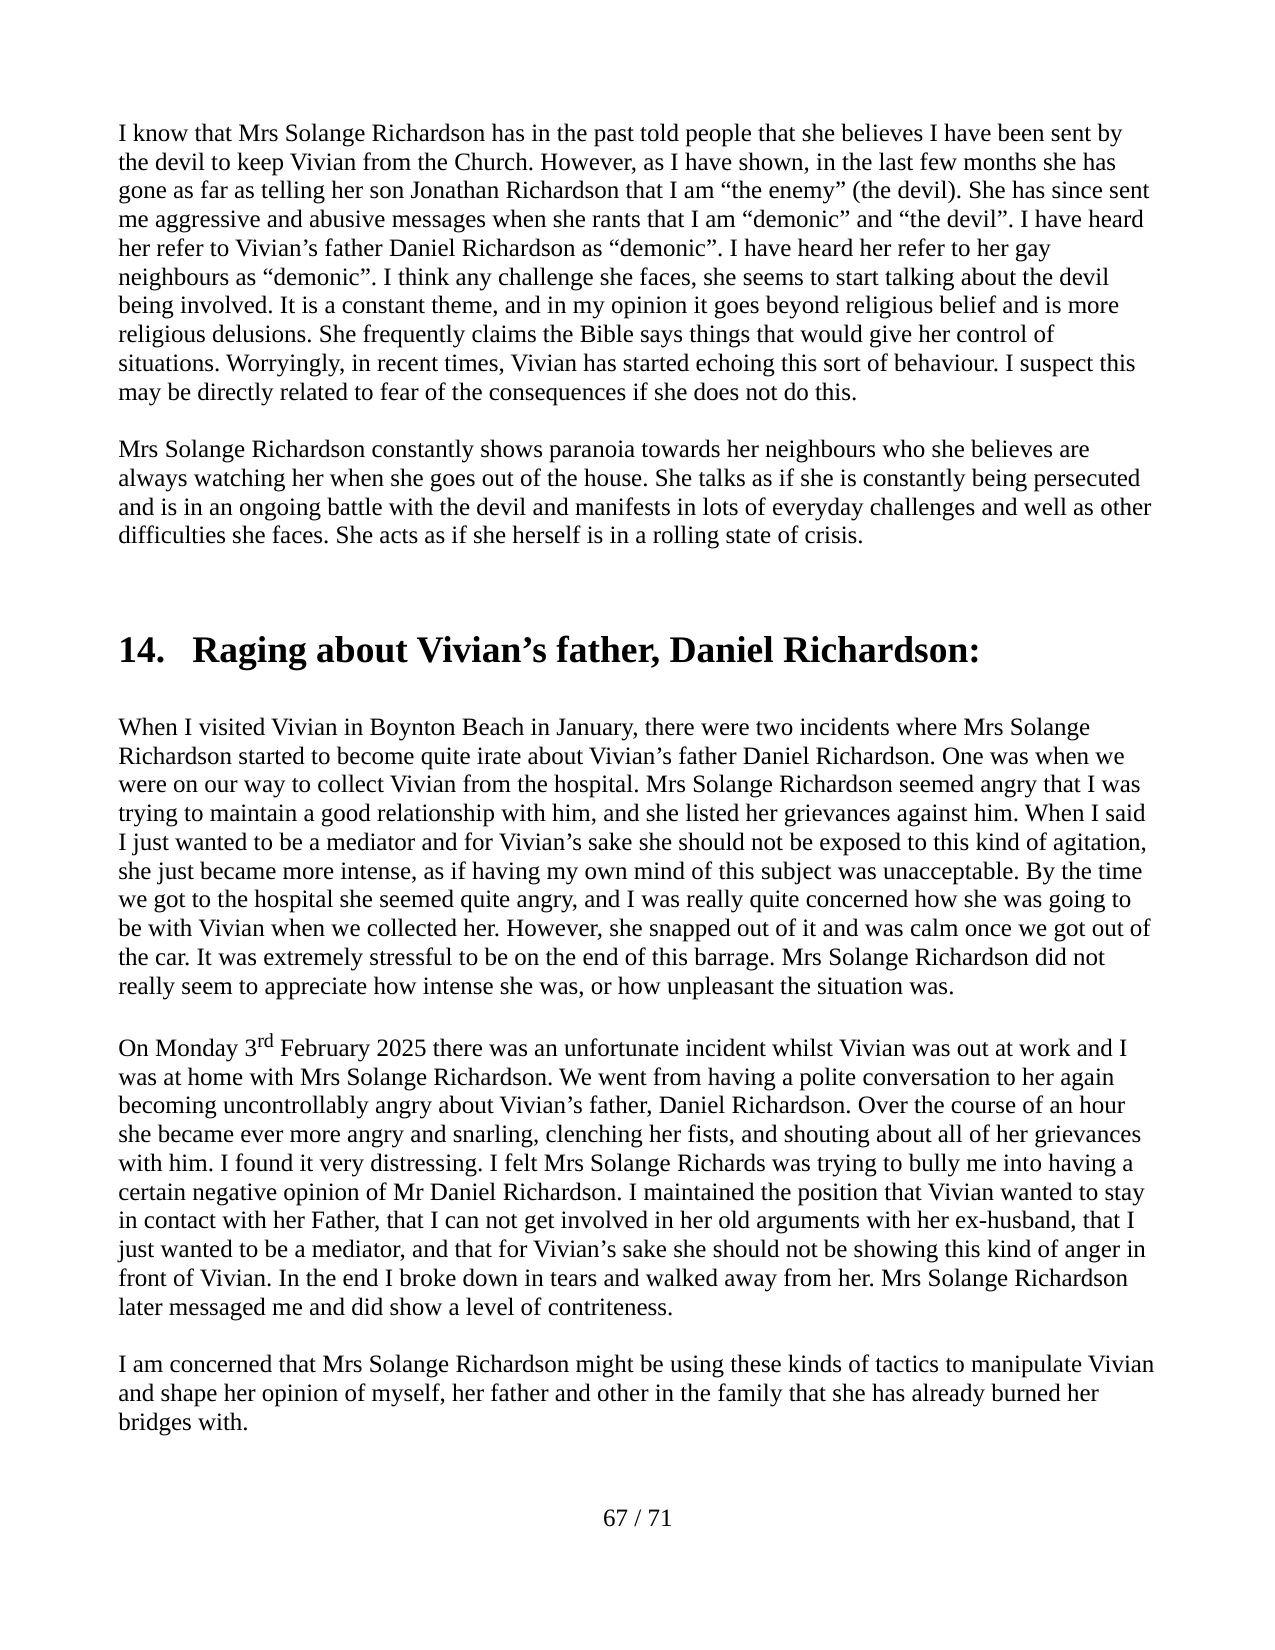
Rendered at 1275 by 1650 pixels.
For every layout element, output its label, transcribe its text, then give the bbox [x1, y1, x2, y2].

text When I visited Vivian in Boynton Beach in January, there were two incidents where Mrs Solange Richardson started to become quite irate about Vivian’s father Daniel Richardson. One was when we were on our way to collect Vivian from the hospital. Mrs Solange Richardson seemed angry that I was trying to maintain a good relationship with him, and she listed her grievances against him. When I said I just wanted to be a mediator and for Vivian’s sake she should not be exposed to this kind of agitation, she just became more intense, as if having my own mind of this subject was unacceptable. By the time we got to the hospital she seemed quite angry, and I was really quite concerned how she was going to be with Vivian when we collected her. However, she snapped out of it and was calm once we got out of the car. It was extremely stressful to be on the end of this barrage. Mrs Solange Richardson did not really seem to appreciate how intense she was, or how unpleasant the situation was. [118, 712, 1157, 999]
subtitle Raging about Vivian’s father, Daniel Richardson: [118, 628, 1157, 671]
text I know that Mrs Solange Richardson has in the past told people that she believes I have been sent by the devil to keep Vivian from the Church. However, as I have shown, in the last few months she has gone as far as telling her son Jonathan Richardson that I am “the enemy” (the devil). She has since sent me aggressive and abusive messages when she rants that I am “demonic” and “the devil”. I have heard her refer to Vivian’s father Daniel Richardson as “demonic”. I have heard her refer to her gay neighbours as “demonic”. I think any challenge she faces, she seems to start talking about the devil being involved. It is a constant theme, and in my opinion it goes beyond religious belief and is more religious delusions. She frequently claims the Bible says things that would give her control of situations. Worryingly, in recent times, Vivian has started echoing this sort of behaviour. I suspect this may be directly related to fear of the consequences if she does not do this. [118, 118, 1157, 406]
text On Monday 3rd February 2025 there was an unfortunate incident whilst Vivian was out at work and I was at home with Mrs Solange Richardson. We went from having a polite conversation to her again becoming uncontrollably angry about Vivian’s father, Daniel Richardson. Over the course of an hour she became ever more angry and snarling, clenching her fists, and shouting about all of her grievances with him. I found it very distressing. I felt Mrs Solange Richards was trying to bully me into having a certain negative opinion of Mr Daniel Richardson. I maintained the position that Vivian wanted to stay in contact with her Father, that I can not get involved in her old arguments with her ex-husband, that I just wanted to be a mediator, and that for Vivian’s sake she should not be showing this kind of anger in front of Vivian. In the end I broke down in tears and walked away from her. Mrs Solange Richardson later messaged me and did show a level of contriteness. [118, 1028, 1157, 1321]
text I am concerned that Mrs Solange Richardson might be using these kinds of tactics to manipulate Vivian and shape her opinion of myself, her father and other in the family that she has already burned her bridges with. [118, 1349, 1157, 1436]
text Mrs Solange Richardson constantly shows paranoia towards her neighbours who she believes are always watching her when she goes out of the house. She talks as if she is constantly being persecuted and is in an ongoing battle with the devil and manifests in lots of everyday challenges and well as other difficulties she faces. She acts as if she herself is in a rolling state of crisis. [118, 434, 1157, 549]
